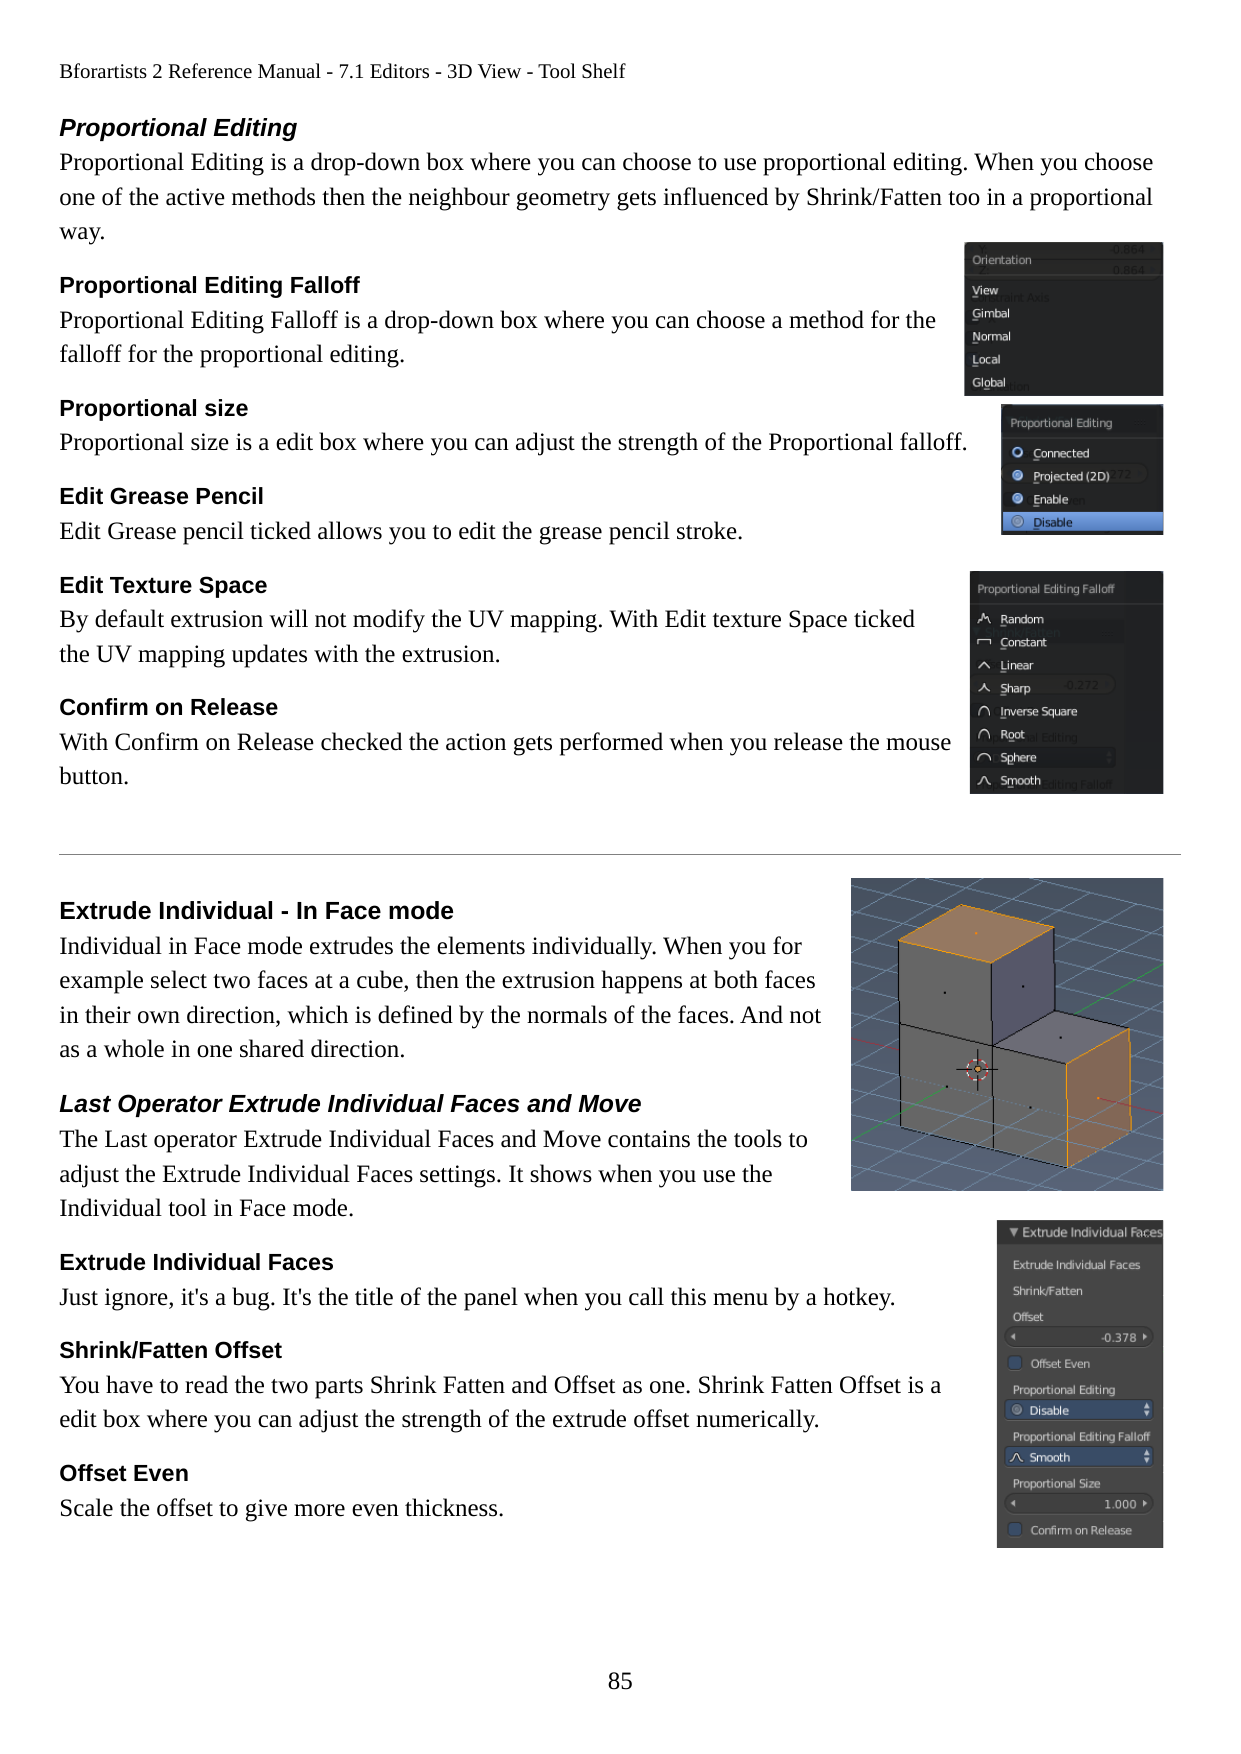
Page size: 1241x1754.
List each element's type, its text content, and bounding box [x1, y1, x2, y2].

subtitle [1164, 571, 1181, 598]
subtitle Proportional Editing Falloff [59, 272, 964, 298]
text Individual in Face mode extrudes the elements individually. When you for example select two faces at a cube, then the extrusion happens at both faces in their own direction, which is defined by the normals of the faces. And not as a whole in one shared direction. [59, 931, 851, 1063]
picture [969, 571, 1164, 794]
picture [964, 242, 1164, 396]
text Proportional size is a edit box where you can adjust the strength of the Proportional falloff. [59, 427, 1001, 456]
picture [851, 878, 1164, 1191]
text Just ignore, it's a bug. It's the title of the panel when you call this menu by a hotkey. [59, 1282, 996, 1310]
subtitle Proportional size [59, 394, 1181, 421]
text With Confirm on Release checked the action gets performed when you release the mouse button. [59, 727, 969, 790]
subtitle [1164, 694, 1181, 721]
subtitle Shrink/Fatten Offset [59, 1337, 996, 1364]
text You have to read the two parts Shrink Fatten and Offset as one. Shrink Fatten Offset is a edit box where you can adjust the strength of the extrude offset numerically. [59, 1370, 996, 1433]
subtitle Edit Texture Space [59, 571, 969, 598]
subtitle [1164, 1460, 1181, 1486]
text Proportional Editing Falloff is a drop-down box where you can choose a method for the falloff for the proportional editing. [59, 305, 964, 368]
picture [996, 1220, 1164, 1548]
text Proportional Editing is a drop-down box where you can choose to use proportional editing. When you choose one of the active methods then the neighbour geometry gets influenced by Shrink/Fatten too in a proportional way. [59, 147, 1181, 245]
subtitle Extrude Individual - In Face mode [59, 896, 851, 924]
picture [1001, 404, 1164, 535]
text Edit Grease pencil ticked allows you to edit the grease pencil stroke. [59, 516, 1181, 544]
text Scale the offset to give more even thickness. [59, 1493, 996, 1521]
subtitle Last Operator Extrude Individual Faces and Move [59, 1089, 851, 1118]
subtitle [1164, 1337, 1181, 1364]
subtitle Extrude Individual Faces [59, 1248, 996, 1275]
subtitle Edit Grease Pencil [59, 483, 1001, 509]
subtitle Proportional Editing [59, 113, 1181, 141]
text By default extrusion will not modify the UV mapping. With Edit texture Space ticked the UV mapping updates with the extrusion. [59, 604, 969, 667]
subtitle Confirm on Release [59, 694, 969, 721]
subtitle [1164, 483, 1181, 509]
text The Last operator Extrude Individual Faces and Move contains the tools to adjust the Extrude Individual Faces settings. It shows when you use the Individual tool in Face mode. [59, 1124, 1181, 1222]
subtitle Offset Even [59, 1460, 996, 1486]
